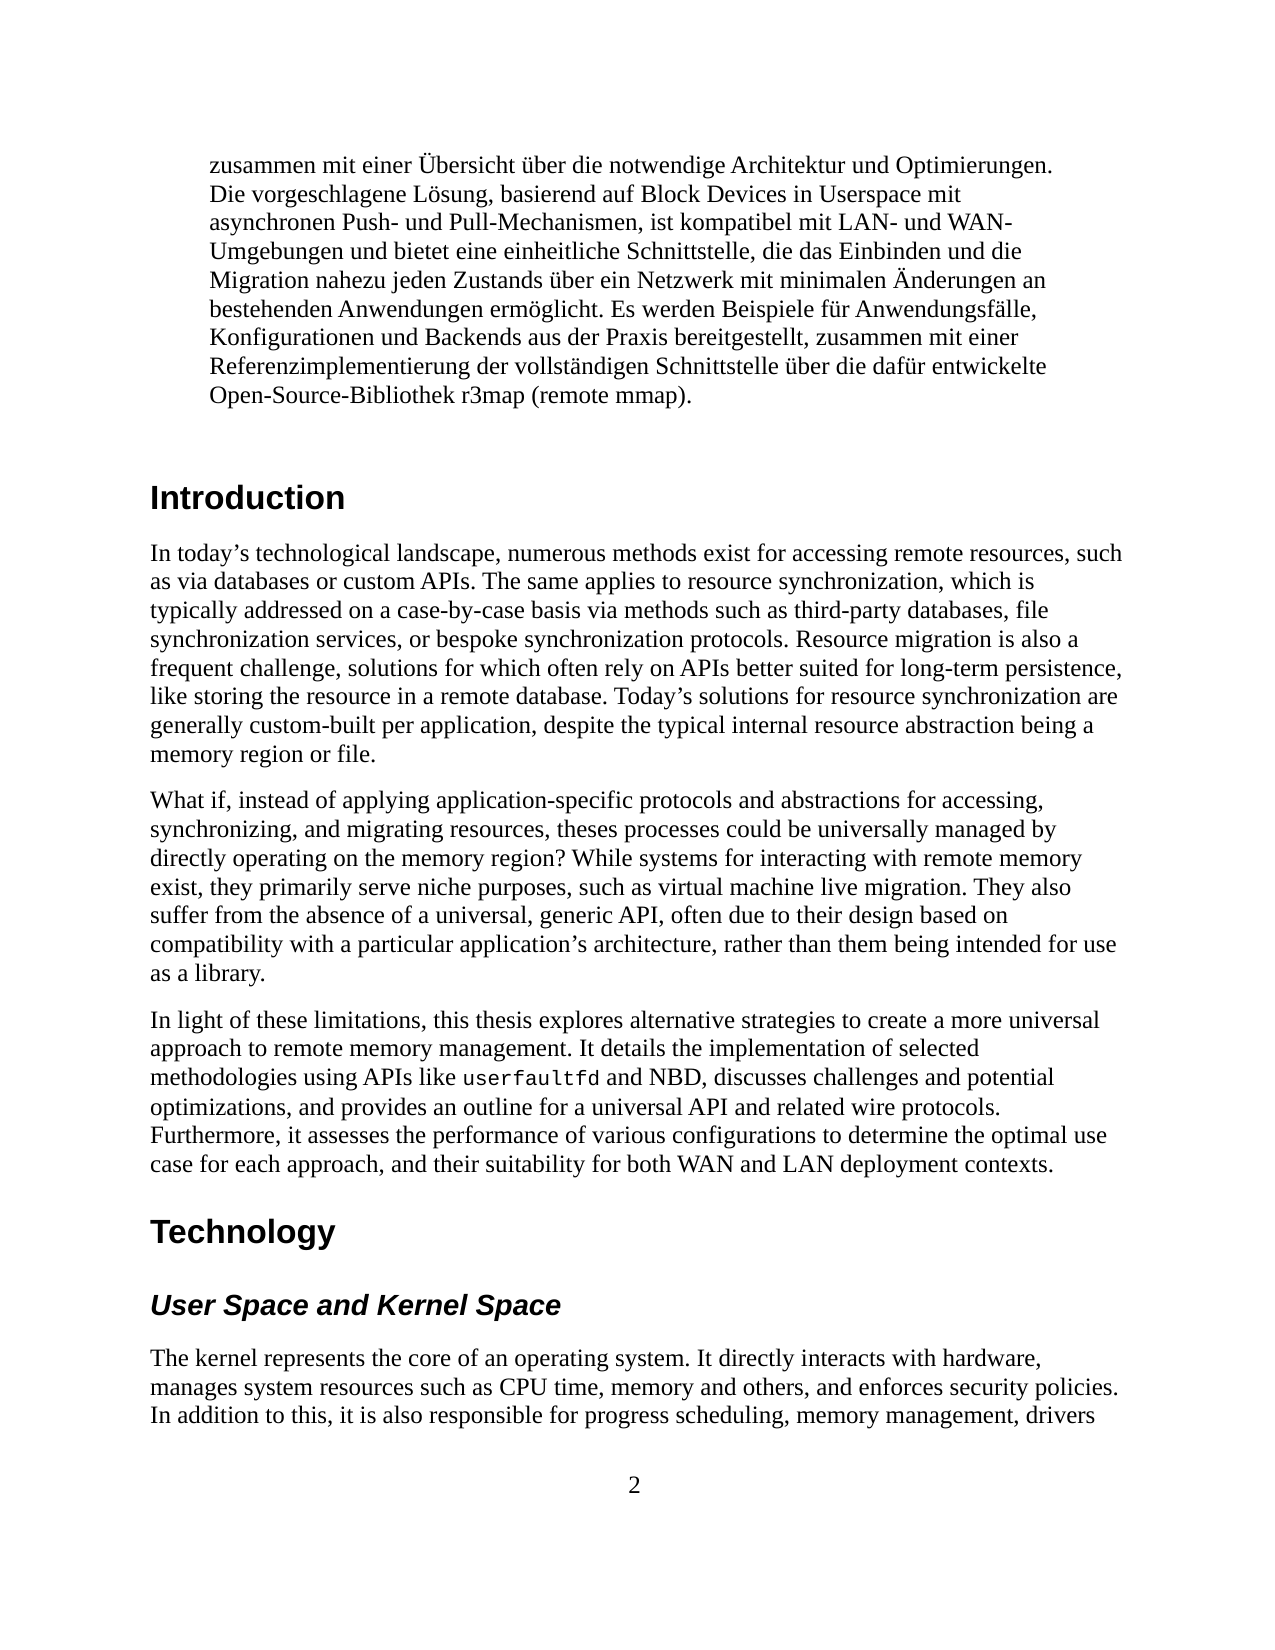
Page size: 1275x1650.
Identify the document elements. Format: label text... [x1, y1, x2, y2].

text What if, instead of applying application-specific protocols and abstractions for accessing, synchronizing, and migrating resources, theses processes could be universally managed by directly operating on the memory region? While systems for interacting with remote memory exist, they primarily serve niche purposes, such as virtual machine live migration. They also suffer from the absence of a universal, generic API, often due to their design based on compatibility with a particular application’s architecture, rather than them being intended for use as a library. [150, 786, 1125, 987]
text zusammen mit einer Übersicht über die notwendige Architektur und Optimierungen. Die vorgeschlagene Lösung, basierend auf Block Devices in Userspace mit asynchronen Push- und Pull-Mechanismen, ist kompatibel mit LAN- und WAN-Umgebungen und bietet eine einheitliche Schnittstelle, die das Einbinden und die Migration nahezu jeden Zustands über ein Netzwerk mit minimalen Änderungen an bestehenden Anwendungen ermöglicht. Es werden Beispiele für Anwendungsfälle, Konfigurationen und Backends aus der Praxis bereitgestellt, zusammen mit einer Referenzimplementierung der vollständigen Schnittstelle über die dafür entwickelte Open-Source-Bibliothek r3map (remote mmap). [209, 150, 1066, 409]
text In light of these limitations, this thesis explores alternative strategies to create a more universal approach to remote memory management. It details the implementation of selected methodologies using APIs like userfaultfd and NBD, discusses challenges and potential optimizations, and provides an outline for a universal API and related wire protocols. Furthermore, it assesses the performance of various configurations to determine the optimal use case for each approach, and their suitability for both WAN and LAN deployment contexts. [150, 1005, 1125, 1178]
subtitle Introduction [150, 477, 1125, 516]
subtitle Technology [150, 1212, 1125, 1251]
text The kernel represents the core of an operating system. It directly interacts with hardware, manages system resources such as CPU time, memory and others, and enforces security policies. In addition to this, it is also responsible for progress scheduling, memory management, drivers [150, 1343, 1125, 1429]
text In today’s technological landscape, numerous methods exist for accessing remote resources, such as via databases or custom APIs. The same applies to resource synchronization, which is typically addressed on a case-by-case basis via methods such as third-party databases, file synchronization services, or bespoke synchronization protocols. Resource migration is also a frequent challenge, solutions for which often rely on APIs better suited for long-term persistence, like storing the resource in a remote database. Today’s solutions for resource synchronization are generally custom-built per application, despite the typical internal resource abstraction being a memory region or file. [150, 538, 1125, 768]
subtitle User Space and Kernel Space [150, 1288, 1125, 1322]
